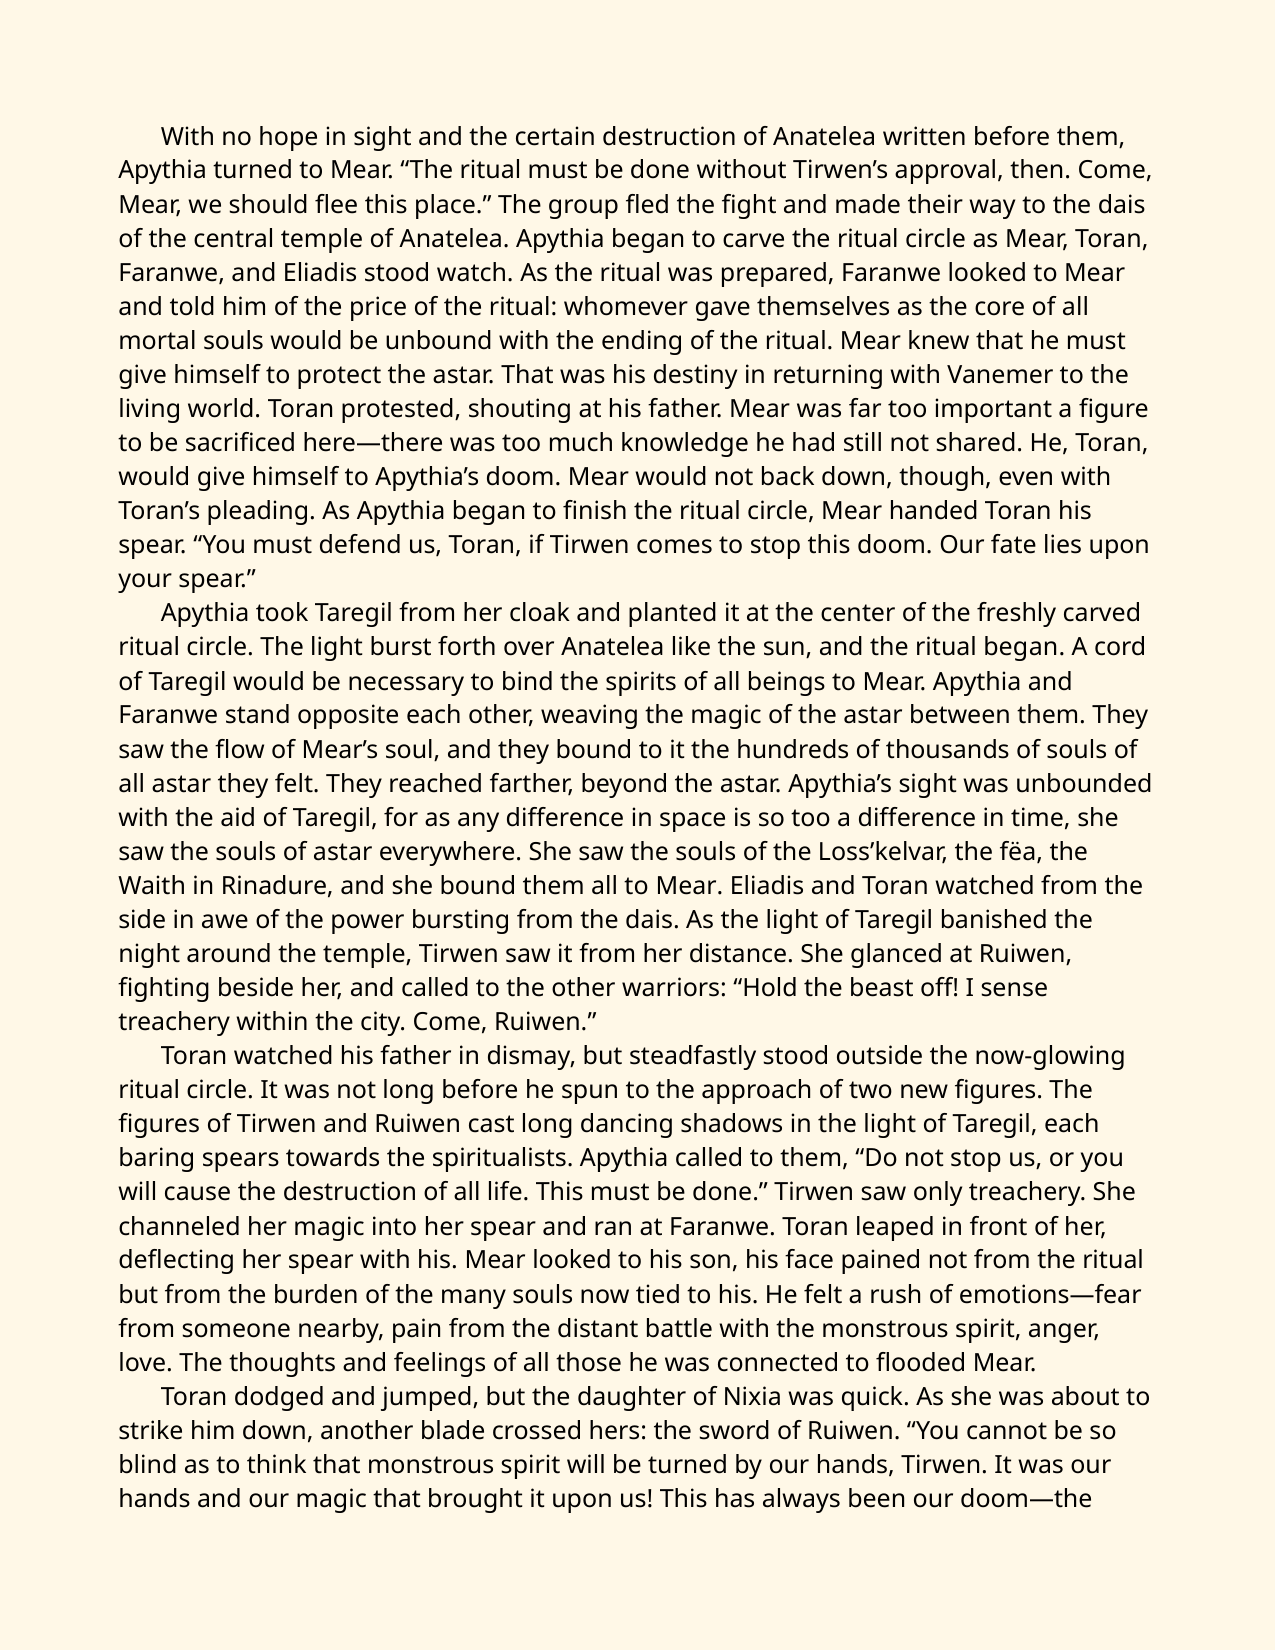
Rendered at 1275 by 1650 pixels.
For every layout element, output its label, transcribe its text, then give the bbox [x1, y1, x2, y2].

text Apythia took Taregil from her cloak and planted it at the center of the freshly carved ritual circle. The light burst forth over Anatelea like the sun, and the ritual began. A cord of Taregil would be necessary to bind the spirits of all beings to Mear. Apythia and Faranwe stand opposite each other, weaving the magic of the astar between them. They saw the flow of Mear’s soul, and they bound to it the hundreds of thousands of souls of all astar they felt. They reached farther, beyond the astar. Apythia’s sight was unbounded with the aid of Taregil, for as any difference in space is so too a difference in time, she saw the souls of astar everywhere. She saw the souls of the Loss’kelvar, the fëa, the Waith in Rinadure, and she bound them all to Mear. Eliadis and Toran watched from the side in awe of the power bursting from the dais. As the light of Taregil banished the night around the temple, Tirwen saw it from her distance. She glanced at Ruiwen, fighting beside her, and called to the other warriors: “Hold the beast off! I sense treachery within the city. Come, Ruiwen.” [118, 595, 1157, 1038]
text Toran watched his father in dismay, but steadfastly stood outside the now-glowing ritual circle. It was not long before he spun to the approach of two new figures. The figures of Tirwen and Ruiwen cast long dancing shadows in the light of Taregil, each baring spears towards the spiritualists. Apythia called to them, “Do not stop us, or you will cause the destruction of all life. This must be done.” Tirwen saw only treachery. She channeled her magic into her spear and ran at Faranwe. Toran leaped in front of her, deflecting her spear with his. Mear looked to his son, his face pained not from the ritual but from the burden of the many souls now tied to his. He felt a rush of emotions—fear from someone nearby, pain from the distant battle with the monstrous spirit, anger, love. The thoughts and feelings of all those he was connected to flooded Mear. [118, 1038, 1157, 1378]
text With no hope in sight and the certain destruction of Anatelea written before them, Apythia turned to Mear. “The ritual must be done without Tirwen’s approval, then. Come, Mear, we should flee this place.” The group fled the fight and made their way to the dais of the central temple of Anatelea. Apythia began to carve the ritual circle as Mear, Toran, Faranwe, and Eliadis stood watch. As the ritual was prepared, Faranwe looked to Mear and told him of the price of the ritual: whomever gave themselves as the core of all mortal souls would be unbound with the ending of the ritual. Mear knew that he must give himself to protect the astar. That was his destiny in returning with Vanemer to the living world. Toran protested, shouting at his father. Mear was far too important a figure to be sacrificed here—there was too much knowledge he had still not shared. He, Toran, would give himself to Apythia’s doom. Mear would not back down, though, even with Toran’s pleading. As Apythia began to finish the ritual circle, Mear handed Toran his spear. “You must defend us, Toran, if Tirwen comes to stop this doom. Our fate lies upon your spear.” [118, 118, 1157, 595]
text Toran dodged and jumped, but the daughter of Nixia was quick. As she was about to strike him down, another blade crossed hers: the sword of Ruiwen. “You cannot be so blind as to think that monstrous spirit will be turned by our hands, Tirwen. It was our hands and our magic that brought it upon us! This has always been our doom—the [118, 1378, 1157, 1515]
